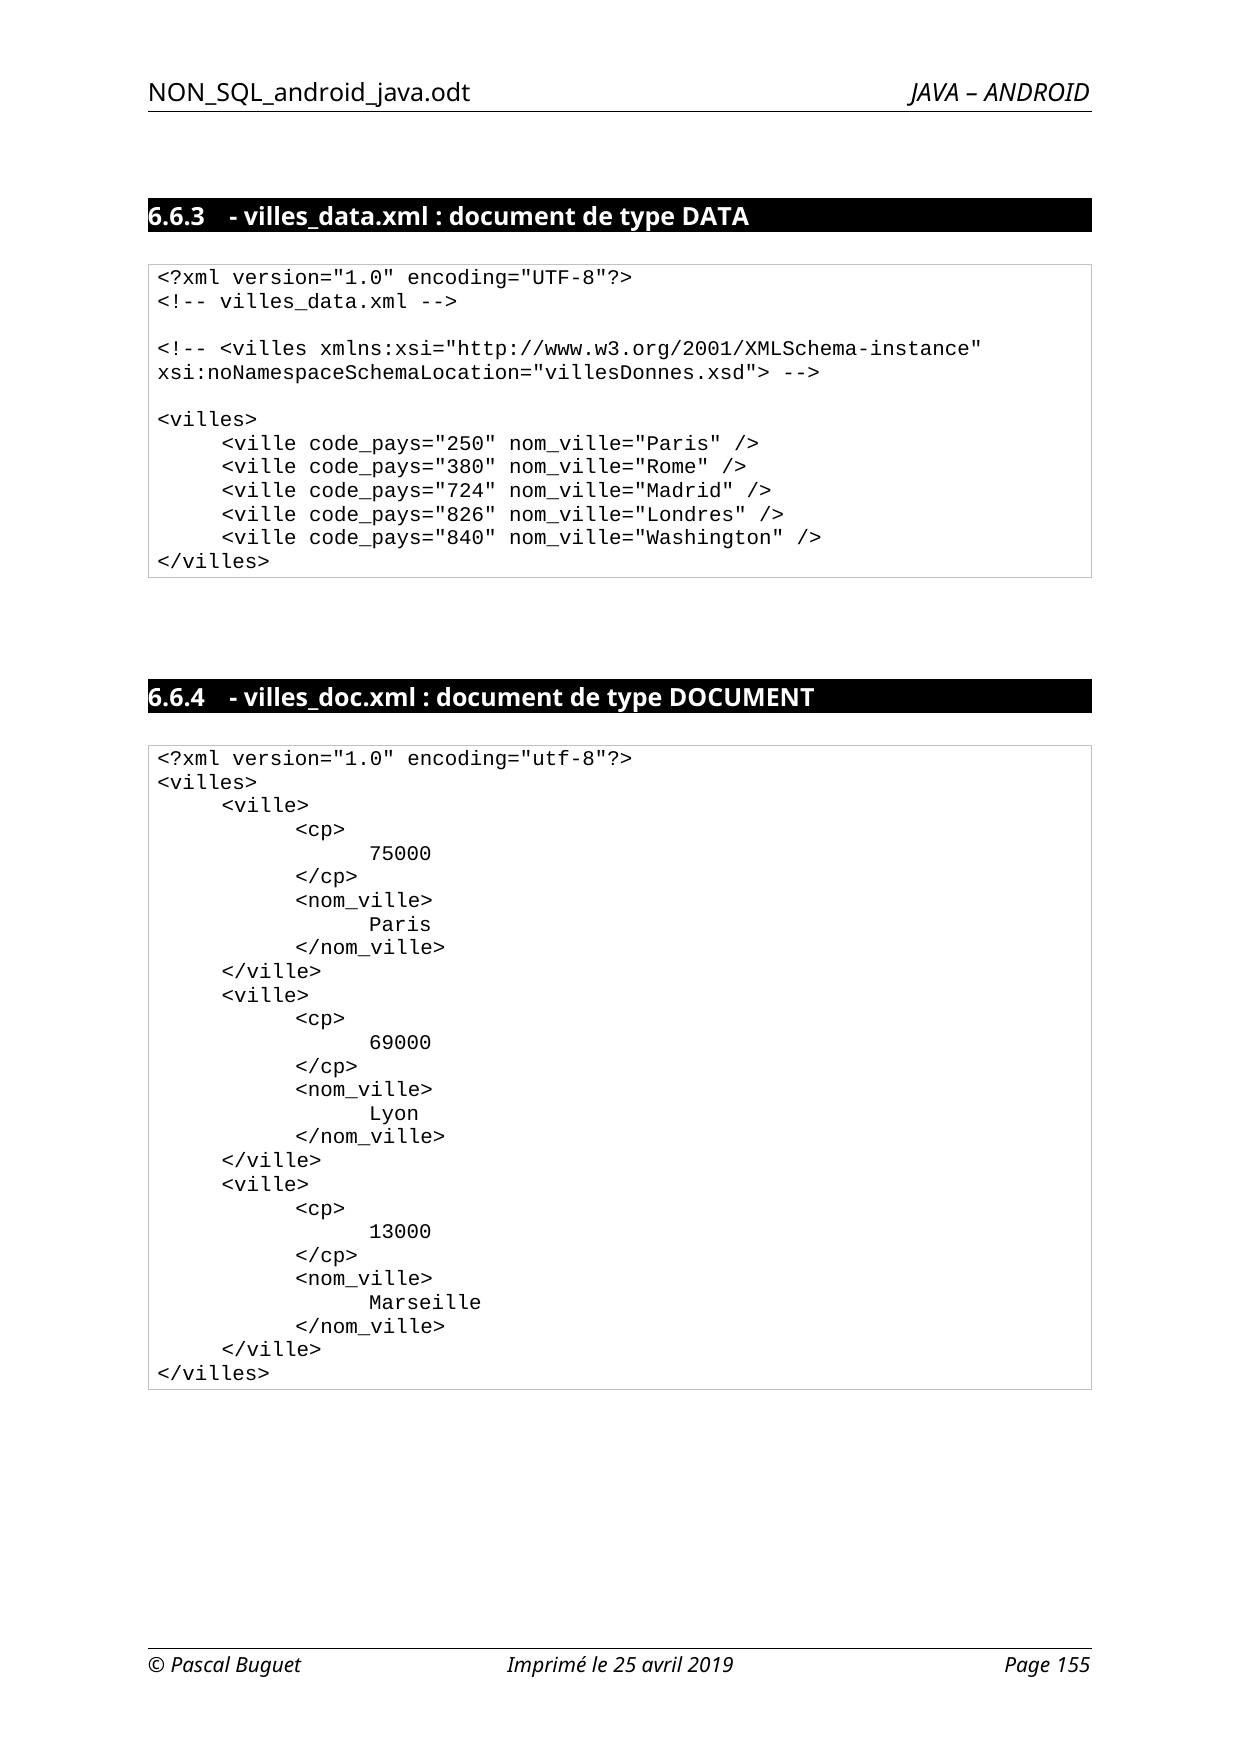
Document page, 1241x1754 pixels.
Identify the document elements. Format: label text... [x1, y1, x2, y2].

text <?xml version="1.0" encoding="utf-8"?> [149, 746, 1091, 769]
text </villes> [149, 1360, 1091, 1389]
text </cp> [149, 1242, 1091, 1265]
text <!-- villes_data.xml --> [149, 288, 1091, 311]
text </nom_ville> [149, 1123, 1091, 1147]
text </nom_ville> [149, 934, 1091, 958]
text <?xml version="1.0" encoding="UTF-8"?> [149, 265, 1091, 288]
text <ville code_pays="840" nom_ville="Washington" /> [149, 524, 1091, 548]
text <ville code_pays="826" nom_ville="Londres" /> [149, 501, 1091, 524]
text 13000 [149, 1218, 1091, 1242]
text <!-- <villes xmlns:xsi="http://www.w3.org/2001/XMLSchema-instance" xsi:noNamespaceSchemaLocation="villesDonnes.xsd"> --> [149, 335, 1091, 382]
text </ville> [149, 1147, 1091, 1171]
text </cp> [149, 1052, 1091, 1076]
text </cp> [149, 863, 1091, 887]
text <cp> [149, 1194, 1091, 1218]
text Lyon [149, 1100, 1091, 1123]
text <ville> [149, 792, 1091, 816]
text <cp> [149, 816, 1091, 840]
text <villes> [149, 406, 1091, 429]
text Paris [149, 911, 1091, 934]
text <nom_ville> [149, 887, 1091, 911]
text Marseille [149, 1289, 1091, 1313]
text <nom_ville> [149, 1265, 1091, 1289]
text <ville> [149, 982, 1091, 1005]
text </ville> [149, 1336, 1091, 1360]
text </villes> [149, 548, 1091, 577]
text 75000 [149, 840, 1091, 863]
text <ville> [149, 1171, 1091, 1194]
text <villes> [149, 769, 1091, 792]
text <cp> [149, 1005, 1091, 1029]
subtitle - villes_data.xml : document de type DATA [148, 198, 1092, 232]
subtitle - villes_doc.xml : document de type DOCUMENT [148, 679, 1092, 713]
text </ville> [149, 958, 1091, 982]
text <ville code_pays="380" nom_ville="Rome" /> [149, 453, 1091, 477]
text <ville code_pays="250" nom_ville="Paris" /> [149, 429, 1091, 453]
text <nom_ville> [149, 1076, 1091, 1100]
text <ville code_pays="724" nom_ville="Madrid" /> [149, 477, 1091, 501]
text 69000 [149, 1029, 1091, 1052]
text </nom_ville> [149, 1313, 1091, 1336]
